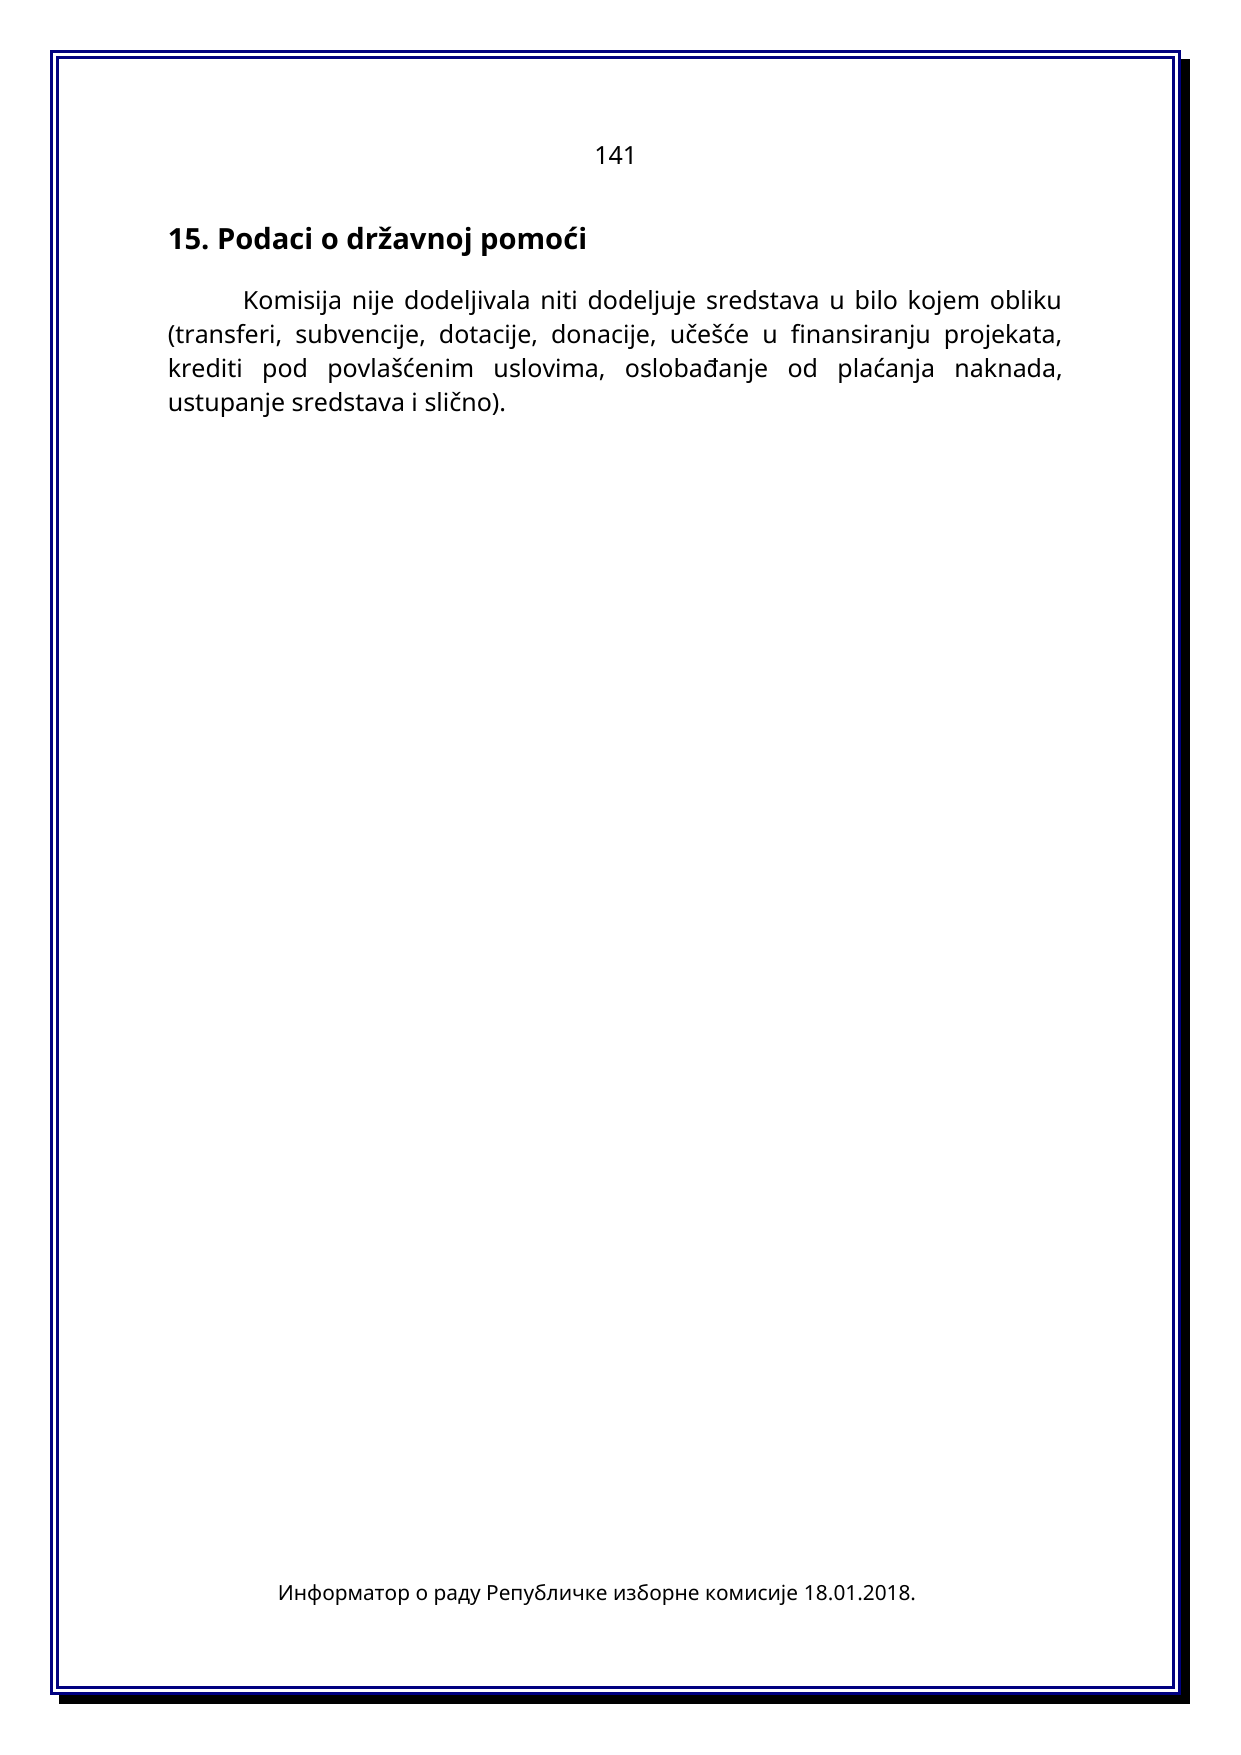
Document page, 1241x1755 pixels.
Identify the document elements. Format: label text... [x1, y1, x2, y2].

text Komisija nije dodeljivala niti dodeljuje sredstava u bilo kojem obliku (transferi, subvencije, dotacije, donacije, učešće u finansiranju projekata, krediti pod povlašćenim uslovima, oslobađanje od plaćanja naknada, ustupanje sredstava i slično). [168, 283, 1063, 419]
subtitle 15. Podaci o državnoj pomoći [168, 218, 1063, 258]
